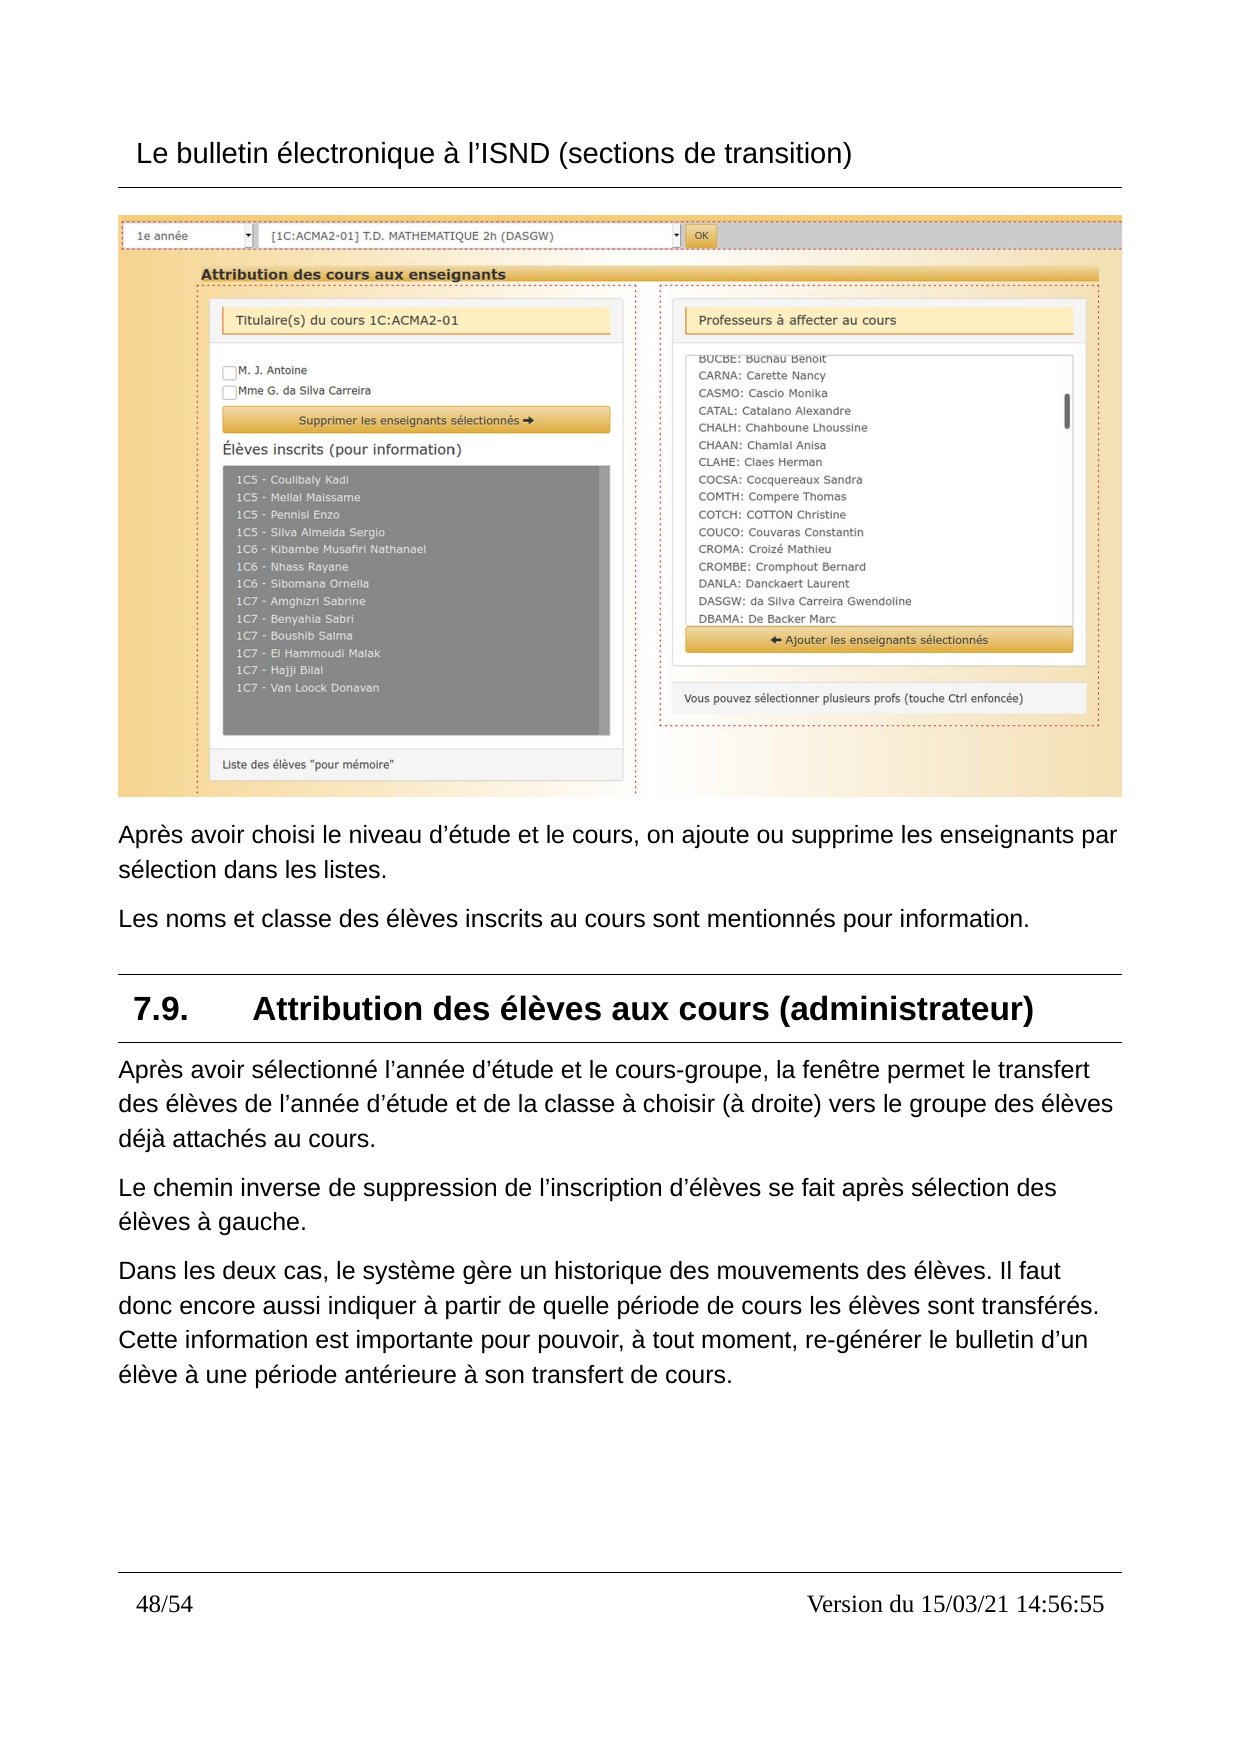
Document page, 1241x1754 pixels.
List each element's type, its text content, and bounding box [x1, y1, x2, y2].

text Dans les deux cas, le système gère un historique des mouvements des élèves. Il faut donc encore aussi indiquer à partir de quelle période de cours les élèves sont transférés. Cette information est importante pour pouvoir, à tout moment, re-générer le bulletin d’un élève à une période antérieure à son transfert de cours. [118, 1256, 1122, 1388]
subtitle Attribution des élèves aux cours (administrateur) [118, 975, 1122, 1042]
picture [118, 215, 1123, 797]
text Les noms et classe des élèves inscrits au cours sont mentionnés pour information. [118, 904, 1122, 932]
text Après avoir choisi le niveau d’étude et le cours, on ajoute ou supprime les enseignants par sélection dans les listes. [118, 797, 1122, 883]
text Après avoir sélectionné l’année d’étude et le cours-groupe, la fenêtre permet le transfert des élèves de l’année d’étude et de la classe à choisir (à droite) vers le groupe des élèves déjà attachés au cours. [118, 1054, 1122, 1152]
text Le chemin inverse de suppression de l’inscription d’élèves se fait après sélection des élèves à gauche. [118, 1173, 1122, 1236]
